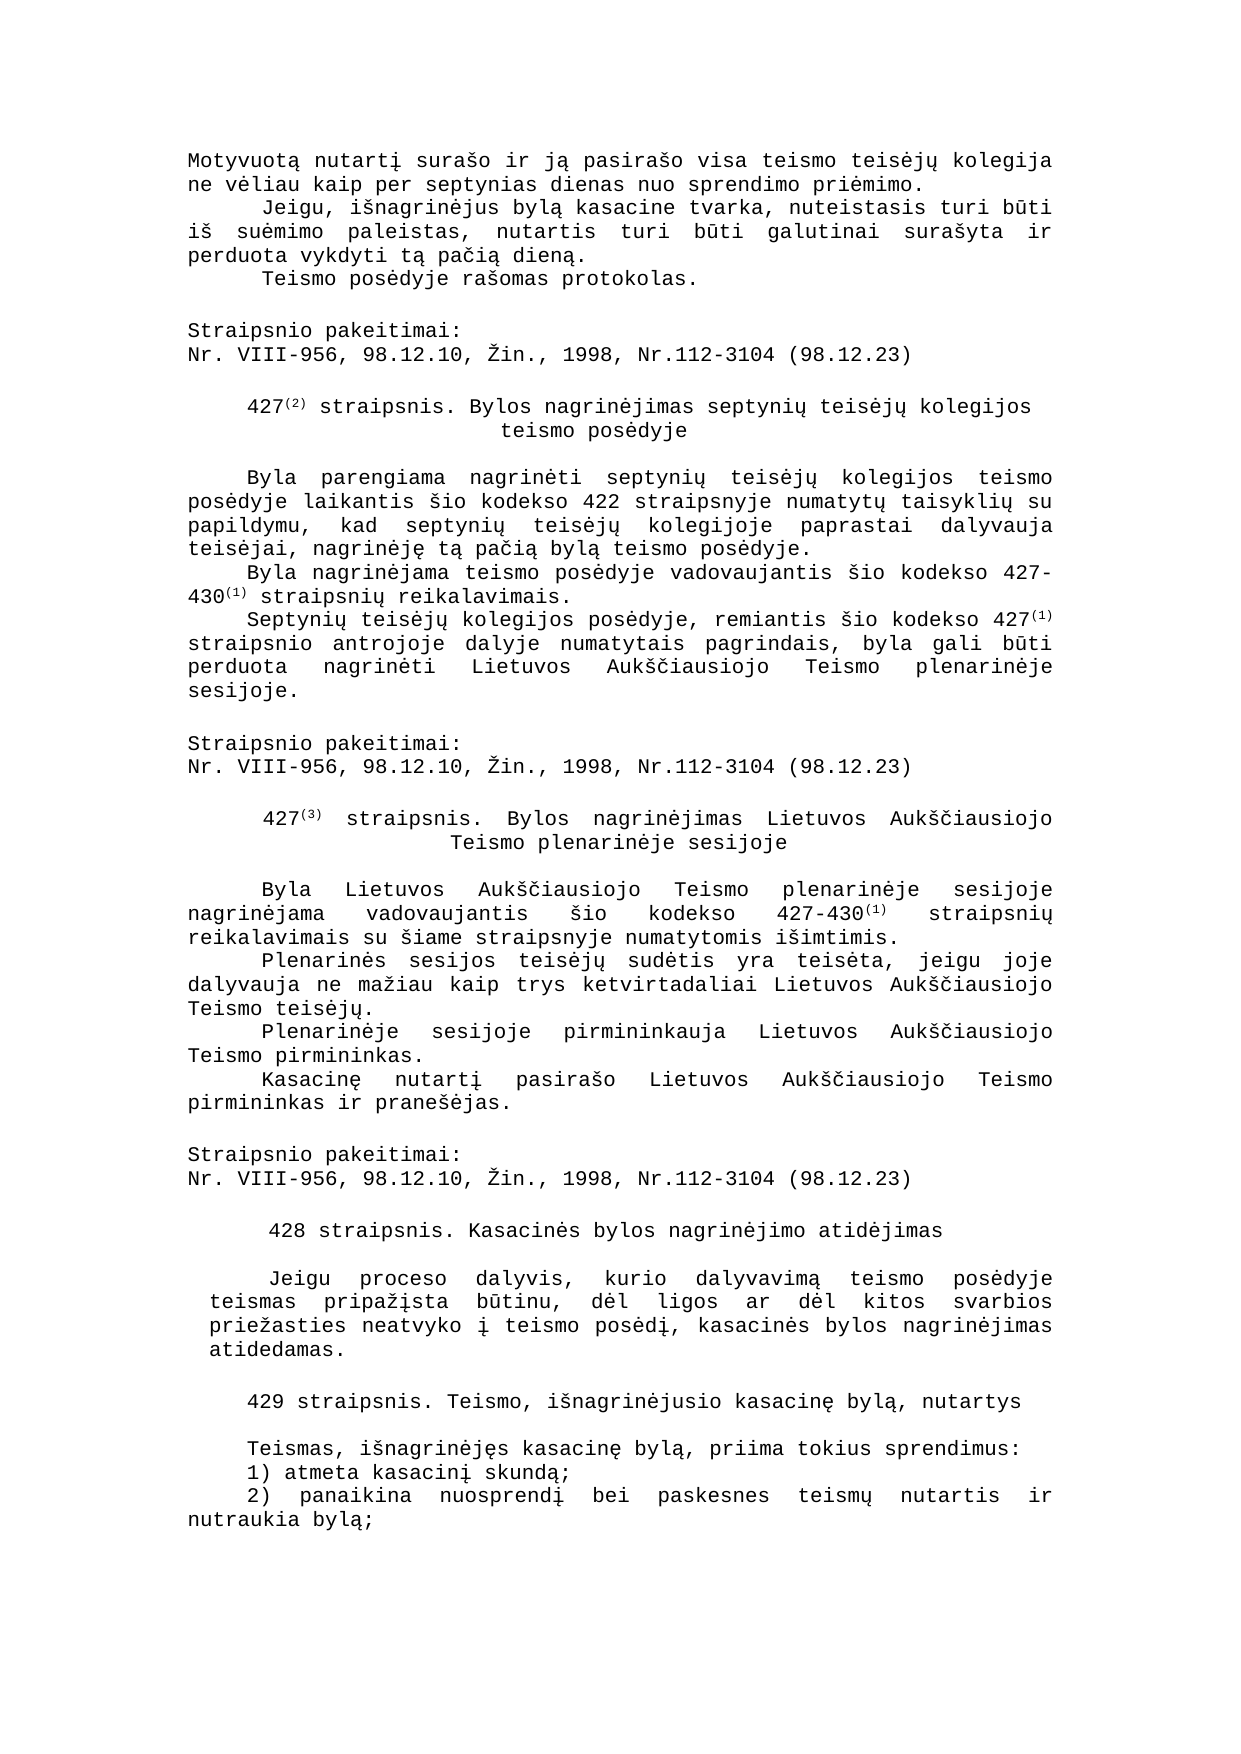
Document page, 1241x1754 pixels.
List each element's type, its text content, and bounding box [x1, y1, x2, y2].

text Septynių teisėjų kolegijos posėdyje, remiantis šio kodekso 427(1) straipsnio antrojoje dalyje numatytais pagrindais, byla gali būti perduota nagrinėti Lietuvos Aukščiausiojo Teismo plenarinėje sesijoje. [187, 609, 1053, 704]
text Jeigu, išnagrinėjus bylą kasacine tvarka, nuteistasis turi būti iš suėmimo paleistas, nutartis turi būti galutinai surašyta ir perduota vykdyti tą pačią dieną. [187, 197, 1053, 268]
text 427(2) straipsnis. Bylos nagrinėjimas septynių teisėjų kolegijos [187, 396, 1053, 420]
text Straipsnio pakeitimai: [187, 1144, 1053, 1168]
text Nr. VIII-956, 98.12.10, Žin., 1998, Nr.112-3104 (98.12.23) [187, 344, 1053, 368]
text Nr. VIII-956, 98.12.10, Žin., 1998, Nr.112-3104 (98.12.23) [187, 756, 1053, 780]
text Straipsnio pakeitimai: [187, 732, 1053, 756]
text Byla parengiama nagrinėti septynių teisėjų kolegijos teismo posėdyje laikantis šio kodekso 422 straipsnyje numatytų taisyklių su papildymu, kad septynių teisėjų kolegijoje paprastai dalyvauja teisėjai, nagrinėję tą pačią bylą teismo posėdyje. [187, 467, 1053, 562]
text Byla nagrinėjama teismo posėdyje vadovaujantis šio kodekso 427-430(1) straipsnių reikalavimais. [187, 562, 1053, 609]
text 427(3) straipsnis. Bylos nagrinėjimas Lietuvos Aukščiausiojo Teismo plenarinėje sesijoje [262, 808, 1053, 856]
text Jeigu proceso dalyvis, kurio dalyvavimą teismo posėdyje teismas pripažįsta būtinu, dėl ligos ar dėl kitos svarbios priežasties neatvyko į teismo posėdį, kasacinės bylos nagrinėjimas atidedamas. [209, 1268, 1053, 1362]
text Kasacinę nutartį pasirašo Lietuvos Aukščiausiojo Teismo pirmininkas ir pranešėjas. [187, 1068, 1053, 1116]
text Teismo posėdyje rašomas protokolas. [187, 268, 1053, 292]
text Plenarinės sesijos teisėjų sudėtis yra teisėta, jeigu joje dalyvauja ne mažiau kaip trys ketvirtadaliai Lietuvos Aukščiausiojo Teismo teisėjų. [187, 950, 1053, 1021]
text 1) atmeta kasacinį skundą; [187, 1462, 1053, 1486]
text Teismas, išnagrinėjęs kasacinę bylą, priima tokius sprendimus: [187, 1438, 1053, 1462]
text Nr. VIII-956, 98.12.10, Žin., 1998, Nr.112-3104 (98.12.23) [187, 1168, 1053, 1192]
text 428 straipsnis. Kasacinės bylos nagrinėjimo atidėjimas [209, 1220, 1053, 1244]
text Motyvuotą nutartį surašo ir ją pasirašo visa teismo teisėjų kolegija ne vėliau kaip per septynias dienas nuo sprendimo priėmimo. [187, 150, 1053, 197]
text 429 straipsnis. Teismo, išnagrinėjusio kasacinę bylą, nutartys [187, 1391, 1053, 1414]
text Byla Lietuvos Aukščiausiojo Teismo plenarinėje sesijoje nagrinėjama vadovaujantis šio kodekso 427-430(1) straipsnių reikalavimais su šiame straipsnyje numatytomis išimtimis. [187, 879, 1053, 950]
text Plenarinėje sesijoje pirmininkauja Lietuvos Aukščiausiojo Teismo pirmininkas. [187, 1021, 1053, 1068]
text teismo posėdyje [187, 420, 1053, 444]
text Straipsnio pakeitimai: [187, 321, 1053, 344]
text 2) panaikina nuosprendį bei paskesnes teismų nutartis ir nutraukia bylą; [187, 1486, 1053, 1533]
